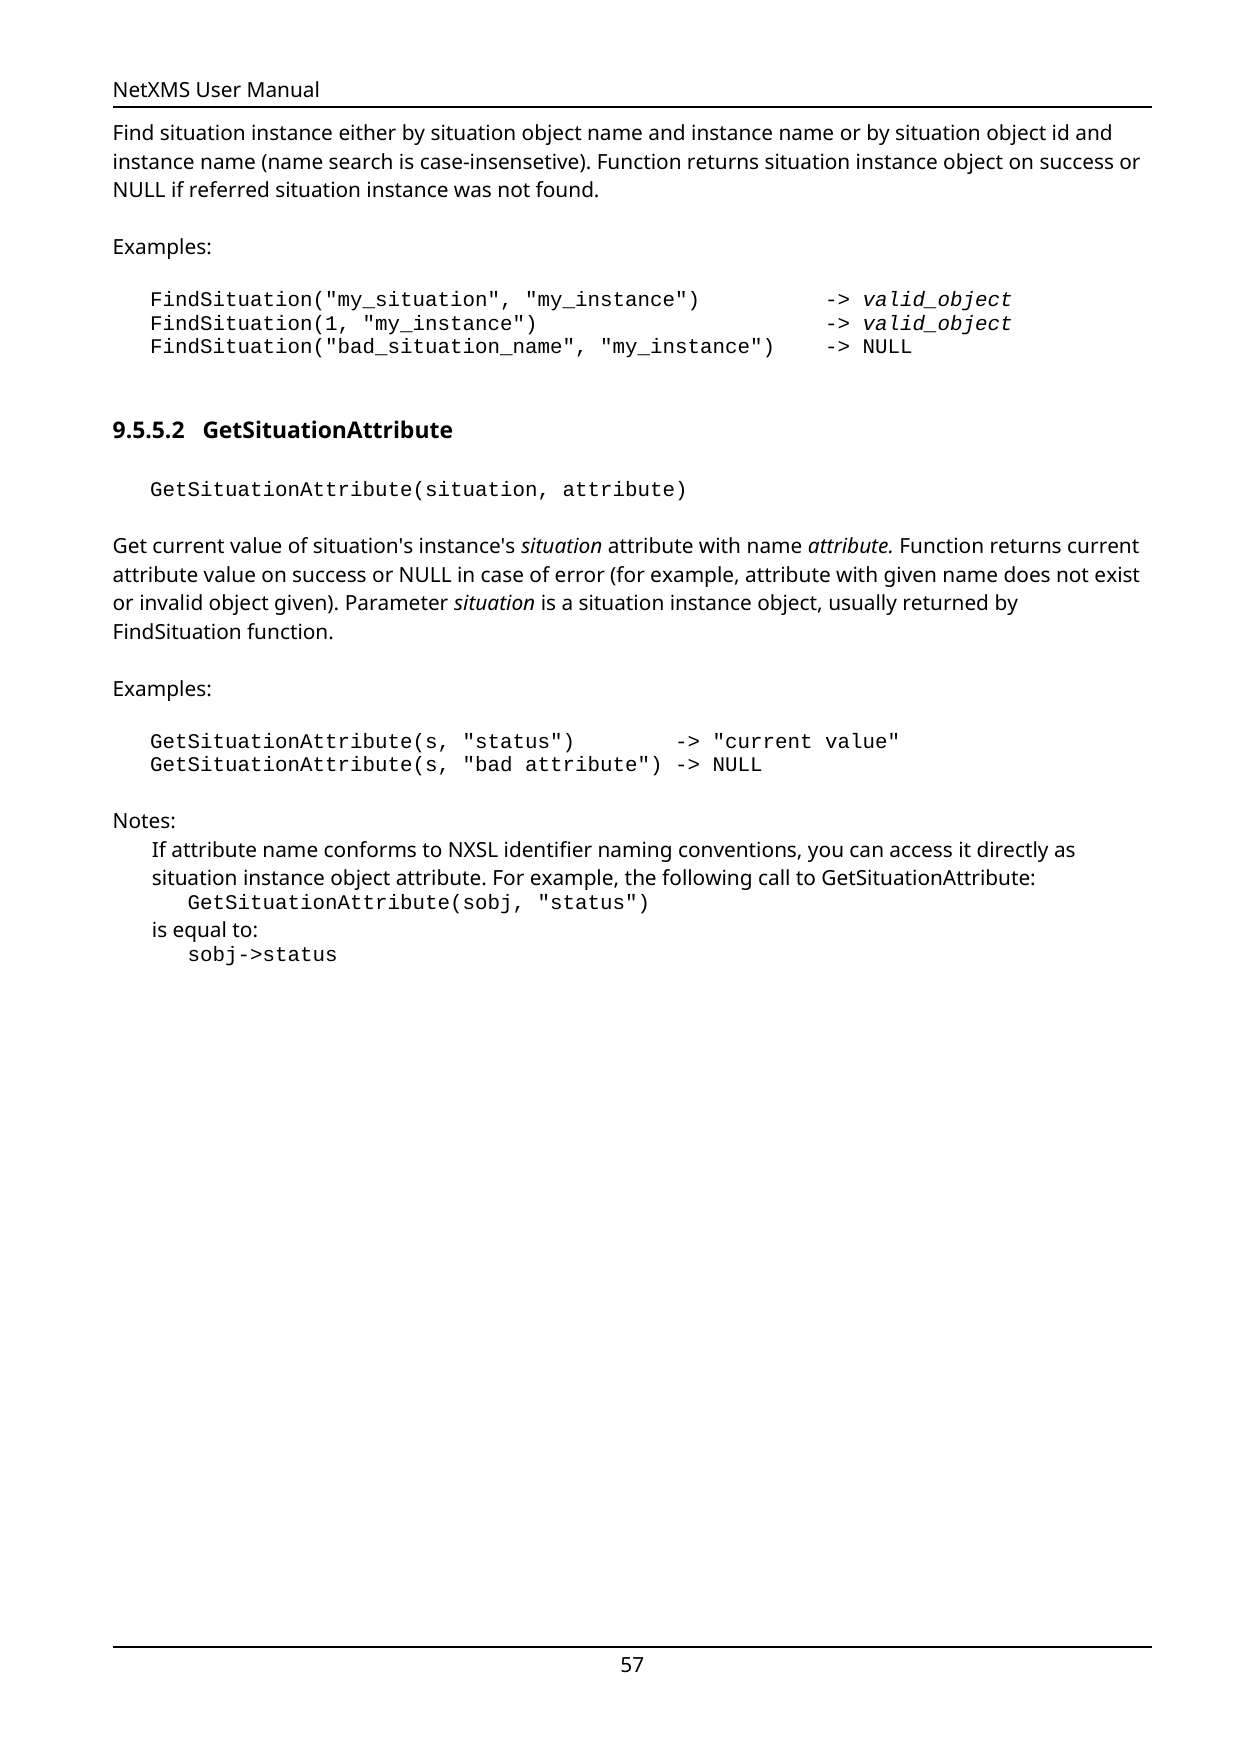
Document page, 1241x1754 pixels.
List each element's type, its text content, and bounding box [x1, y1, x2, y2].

text Notes: [112, 806, 1152, 835]
subtitle GetSituationAttribute [112, 413, 1152, 445]
text GetSituationAttribute(situation, attribute) [150, 479, 1152, 503]
text FindSituation(1, "my_instance") -> valid_object [150, 313, 1152, 336]
text is equal to: [152, 915, 1152, 944]
text sobj->status [187, 944, 1152, 967]
text Examples: [112, 232, 1152, 261]
text If attribute name conforms to NXSL identifier naming conventions, you can access it directly as situation instance object attribute. For example, the following call to GetSituationAttribute: [152, 835, 1152, 892]
text GetSituationAttribute(s, "status") -> "current value" [150, 731, 1152, 754]
text GetSituationAttribute(sobj, "status") [187, 892, 1152, 915]
text Find situation instance either by situation object name and instance name or by situation object id and instance name (name search is case-insensetive). Function returns situation instance object on success or NULL if referred situation instance was not found. [112, 118, 1152, 204]
text FindSituation("my_situation", "my_instance") -> valid_object [150, 289, 1152, 313]
text Get current value of situation's instance's situation attribute with name attribute. Function returns current attribute value on success or NULL in case of error (for example, attribute with given name does not exist or invalid object given). Parameter situation is a situation instance object, usually returned by FindSituation function. [112, 532, 1152, 645]
text Examples: [112, 674, 1152, 702]
text GetSituationAttribute(s, "bad attribute") -> NULL [150, 754, 1152, 778]
text FindSituation("bad_situation_name", "my_instance") -> NULL [150, 336, 1152, 360]
